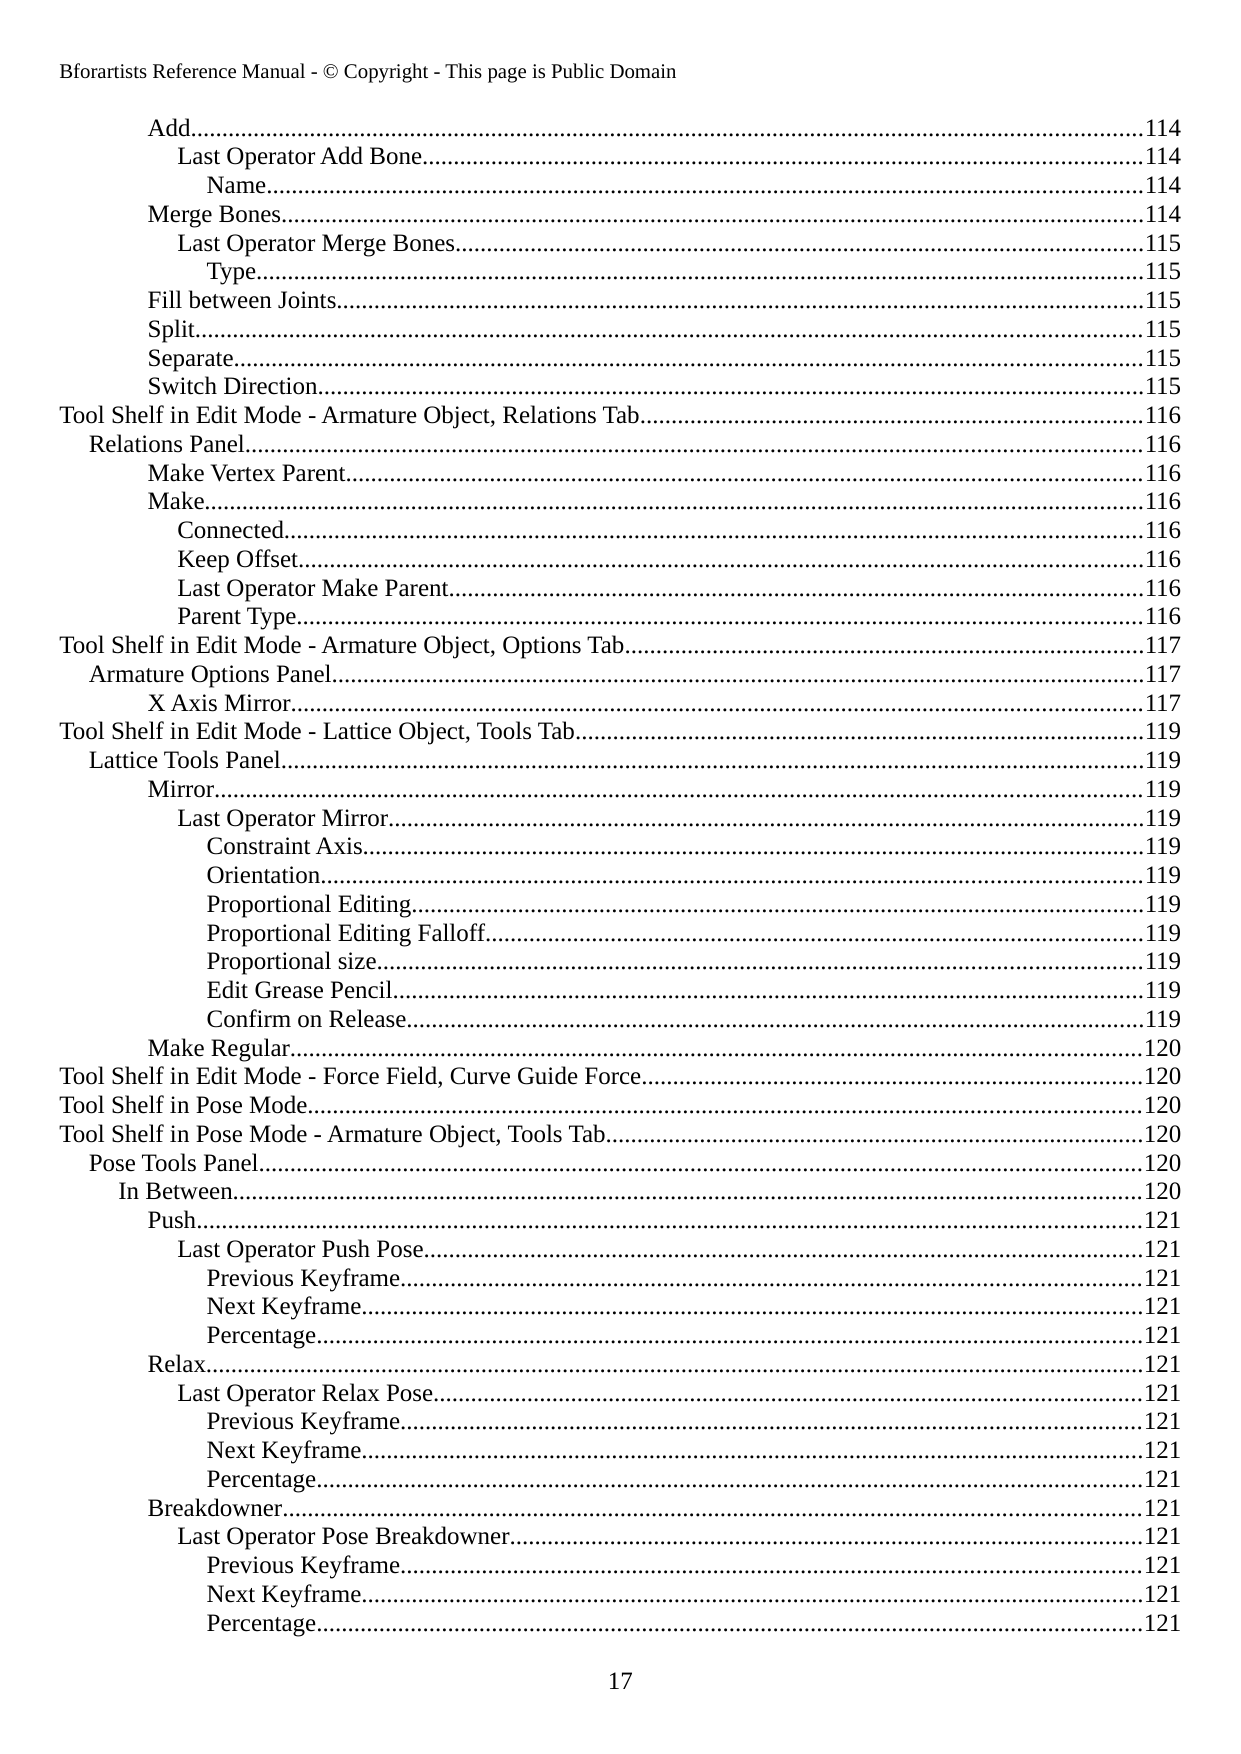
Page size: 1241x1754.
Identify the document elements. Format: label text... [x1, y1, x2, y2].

text Add 114 [147, 113, 1181, 141]
text Tool Shelf in Pose Mode - Armature Object, Tools Tab 120 [59, 1119, 1181, 1148]
text Keep Offset 116 [177, 544, 1181, 573]
text Switch Direction 115 [147, 371, 1181, 400]
text Previous Keyframe 121 [206, 1263, 1181, 1291]
text Last Operator Relax Pose 121 [177, 1378, 1181, 1406]
text Split 115 [147, 314, 1181, 343]
text Proportional Editing 119 [206, 889, 1181, 918]
text Push 121 [147, 1205, 1181, 1234]
text Tool Shelf in Edit Mode - Force Field, Curve Guide Force 120 [59, 1061, 1181, 1090]
text Type 115 [206, 256, 1181, 285]
text Relax 121 [147, 1349, 1181, 1378]
text Edit Grease Pencil 119 [206, 975, 1181, 1004]
text Make Regular 120 [147, 1033, 1181, 1061]
text Relations Panel 116 [88, 429, 1181, 458]
text Last Operator Merge Bones 115 [177, 228, 1181, 256]
text Percentage 121 [206, 1464, 1181, 1493]
text Tool Shelf in Edit Mode - Armature Object, Relations Tab 116 [59, 400, 1181, 429]
text Last Operator Mirror 119 [177, 803, 1181, 831]
text Mirror 119 [147, 774, 1181, 803]
text Make Vertex Parent 116 [147, 458, 1181, 486]
text Merge Bones 114 [147, 199, 1181, 228]
text Confirm on Release 119 [206, 1004, 1181, 1033]
text Next Keyframe 121 [206, 1579, 1181, 1608]
text Tool Shelf in Edit Mode - Armature Object, Options Tab 117 [59, 630, 1181, 659]
text Orientation 119 [206, 860, 1181, 889]
text Breakdowner 121 [147, 1493, 1181, 1521]
text Tool Shelf in Pose Mode 120 [59, 1090, 1181, 1119]
text Percentage 121 [206, 1320, 1181, 1349]
text Fill between Joints 115 [147, 285, 1181, 314]
text Name 114 [206, 170, 1181, 199]
text Proportional Editing Falloff 119 [206, 918, 1181, 946]
text Last Operator Make Parent 116 [177, 573, 1181, 601]
text Next Keyframe 121 [206, 1291, 1181, 1320]
text Lattice Tools Panel 119 [88, 745, 1181, 774]
text Next Keyframe 121 [206, 1435, 1181, 1464]
text In Between 120 [118, 1176, 1181, 1205]
text Parent Type 116 [177, 601, 1181, 630]
text Previous Keyframe 121 [206, 1550, 1181, 1579]
text Armature Options Panel 117 [88, 659, 1181, 688]
text Last Operator Push Pose 121 [177, 1234, 1181, 1263]
text Separate 115 [147, 343, 1181, 371]
text Proportional size 119 [206, 946, 1181, 975]
text Percentage 121 [206, 1608, 1181, 1636]
text Connected 116 [177, 515, 1181, 544]
text Pose Tools Panel 120 [88, 1148, 1181, 1176]
text Last Operator Add Bone 114 [177, 141, 1181, 170]
text Last Operator Pose Breakdowner 121 [177, 1521, 1181, 1550]
text Tool Shelf in Edit Mode - Lattice Object, Tools Tab 119 [59, 716, 1181, 745]
text Constraint Axis 119 [206, 831, 1181, 860]
text Make 116 [147, 486, 1181, 515]
text X Axis Mirror 117 [147, 688, 1181, 716]
text Previous Keyframe 121 [206, 1406, 1181, 1435]
